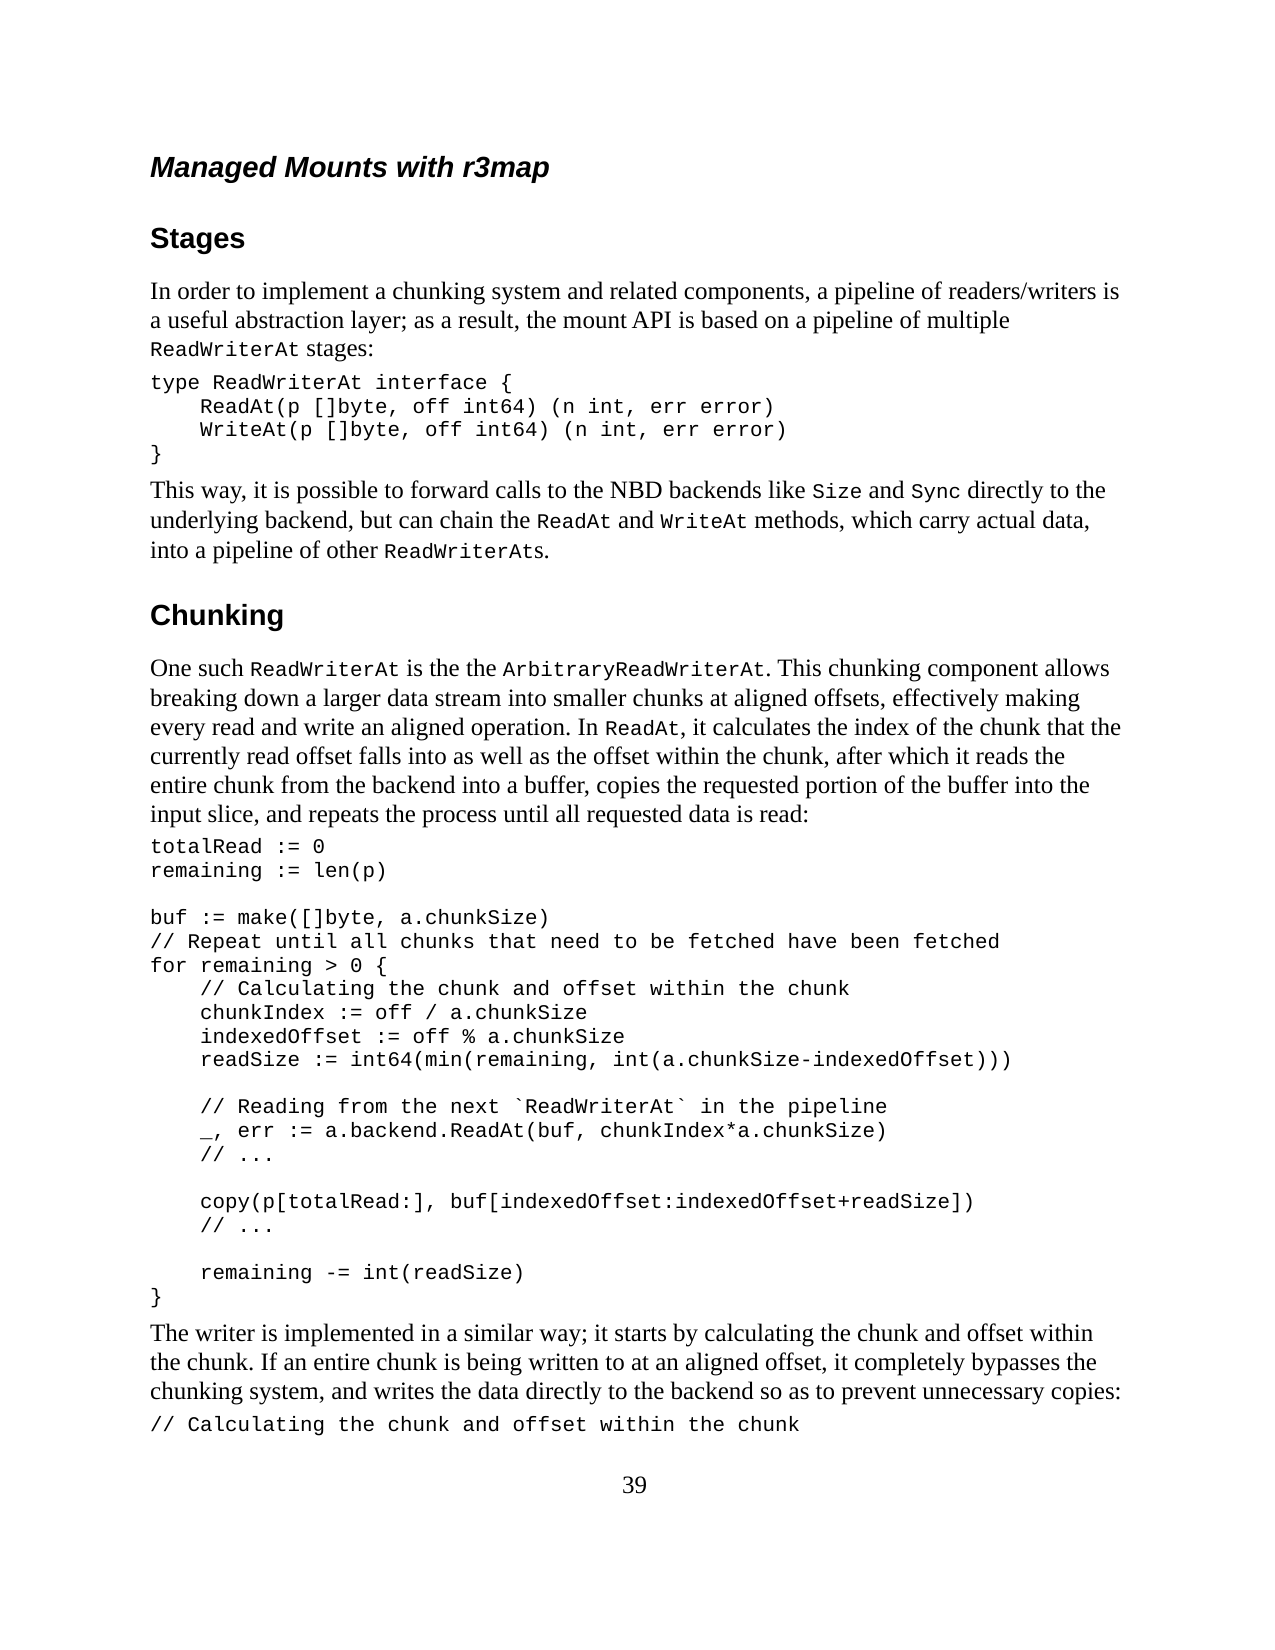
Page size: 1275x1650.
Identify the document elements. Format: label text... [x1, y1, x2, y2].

subtitle Managed Mounts with r3map [150, 150, 1125, 183]
text } [150, 443, 1125, 467]
text type ReadWriterAt interface { [150, 372, 1125, 396]
text // Reading from the next `ReadWriterAt` in the pipeline [150, 1097, 1125, 1120]
text } [150, 1286, 1125, 1309]
subtitle Stages [150, 221, 1125, 254]
text One such ReadWriterAt is the the ArbitraryReadWriterAt. This chunking component allows breaking down a larger data stream into smaller chunks at aligned offsets, effectively making every read and write an aligned operation. In ReadAt, it calculates the index of the chunk that the currently read offset falls into as well as the offset within the chunk, after which it reads the entire chunk from the backend into a buffer, copies the requested portion of the buffer into the input slice, and repeats the process until all requested data is read: [150, 653, 1125, 827]
text buf := make([]byte, a.chunkSize) [150, 907, 1125, 931]
text WriteAt(p []byte, off int64) (n int, err error) [150, 419, 1125, 443]
text // ... [150, 1144, 1125, 1167]
text In order to implement a chunking system and related components, a pipeline of readers/writers is a useful abstraction layer; as a result, the mount API is based on a pipeline of multiple ReadWriterAt stages: [150, 276, 1125, 363]
text // ... [150, 1215, 1125, 1238]
text // Calculating the chunk and offset within the chunk [150, 978, 1125, 1002]
text ReadAt(p []byte, off int64) (n int, err error) [150, 396, 1125, 419]
subtitle Chunking [150, 598, 1125, 632]
text for remaining > 0 { [150, 955, 1125, 978]
text copy(p[totalRead:], buf[indexedOffset:indexedOffset+readSize]) [150, 1191, 1125, 1215]
text remaining := len(p) [150, 860, 1125, 884]
text // Repeat until all chunks that need to be fetched have been fetched [150, 931, 1125, 955]
text chunkIndex := off / a.chunkSize [150, 1002, 1125, 1026]
text totalRead := 0 [150, 836, 1125, 860]
text _, err := a.backend.ReadAt(buf, chunkIndex*a.chunkSize) [150, 1120, 1125, 1144]
text readSize := int64(min(remaining, int(a.chunkSize-indexedOffset))) [150, 1049, 1125, 1073]
text remaining -= int(readSize) [150, 1262, 1125, 1286]
text The writer is implemented in a similar way; it starts by calculating the chunk and offset within the chunk. If an entire chunk is being written to at an aligned offset, it completely bypasses the chunking system, and writes the data directly to the backend so as to prevent unnecessary copies: [150, 1318, 1125, 1404]
text indexedOffset := off % a.chunkSize [150, 1026, 1125, 1049]
text This way, it is possible to forward calls to the NBD backends like Size and Sync directly to the underlying backend, but can chain the ReadAt and WriteAt methods, which carry actual data, into a pipeline of other ReadWriterAts. [150, 476, 1125, 564]
text // Calculating the chunk and offset within the chunk [150, 1413, 1125, 1437]
